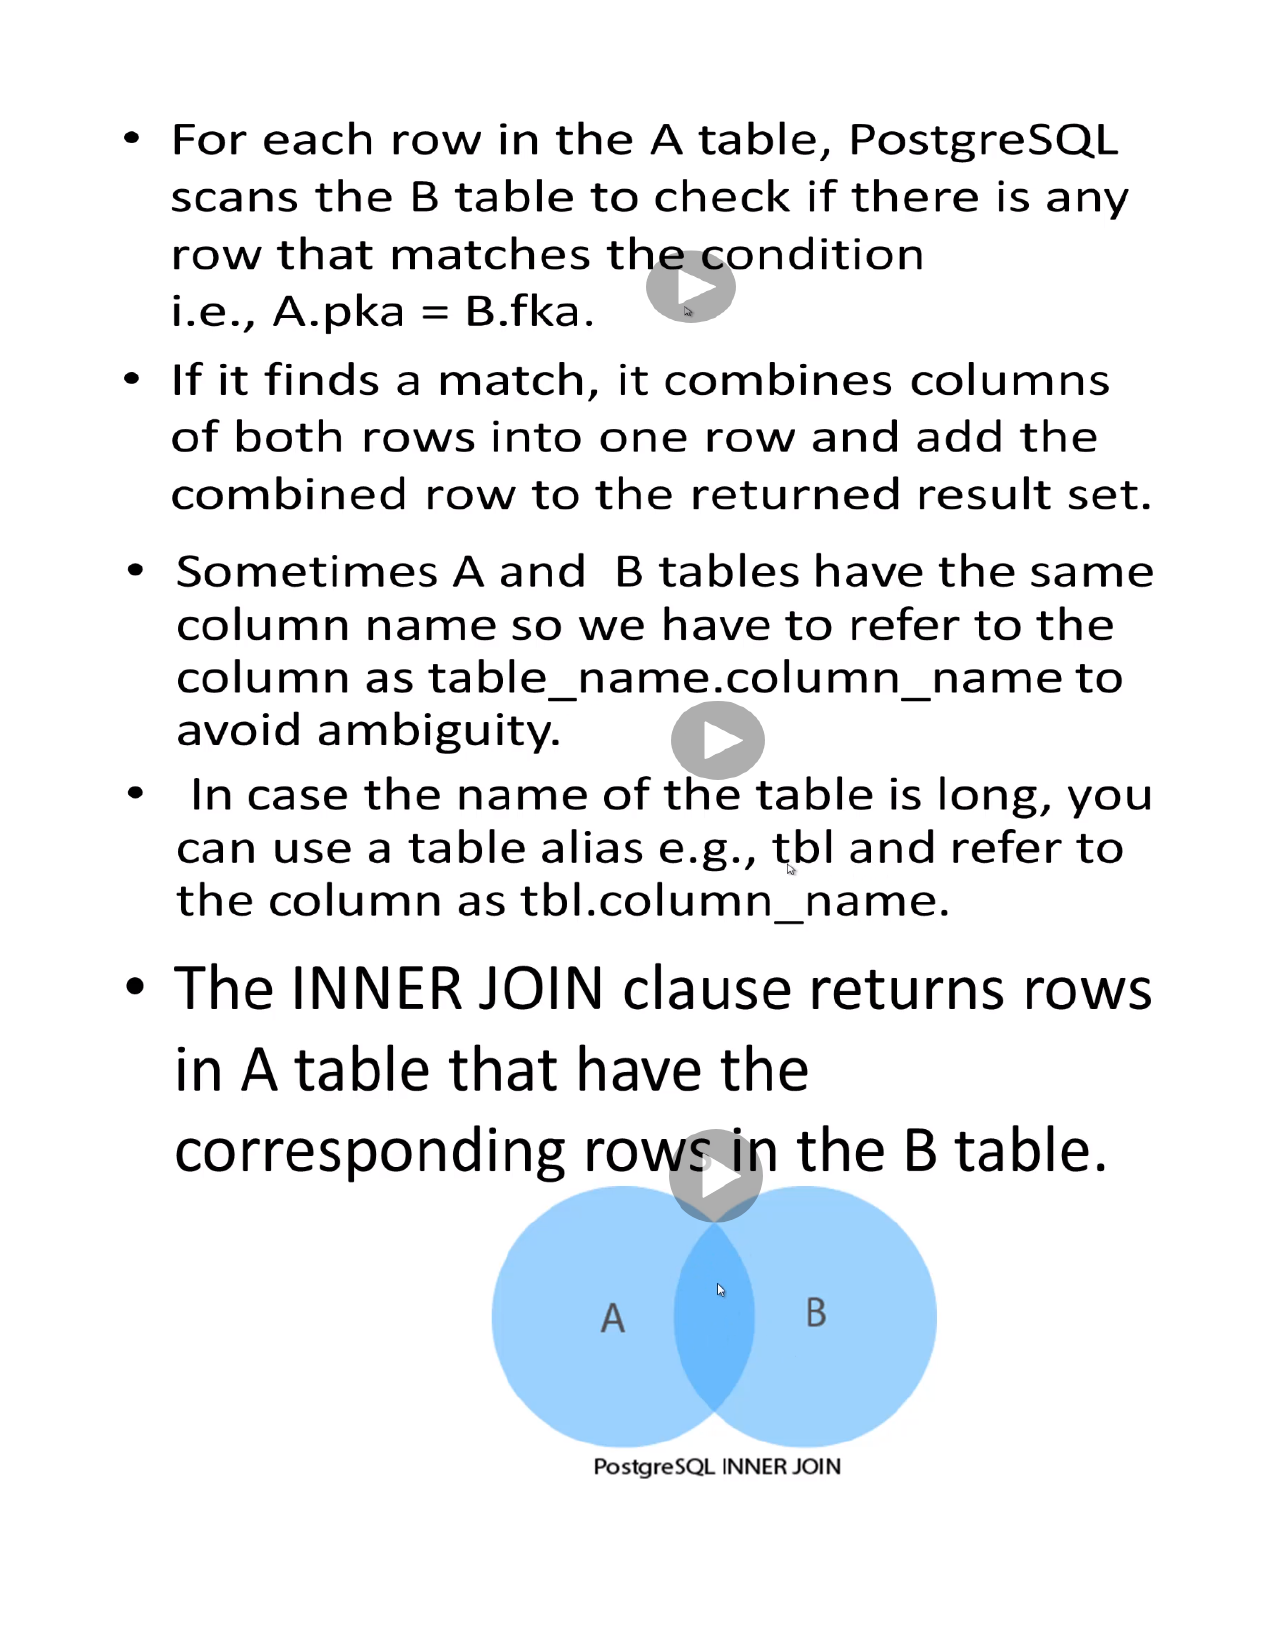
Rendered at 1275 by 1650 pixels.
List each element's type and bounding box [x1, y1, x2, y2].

picture [118, 118, 1157, 519]
picture [118, 960, 1157, 1485]
picture [118, 547, 1157, 932]
